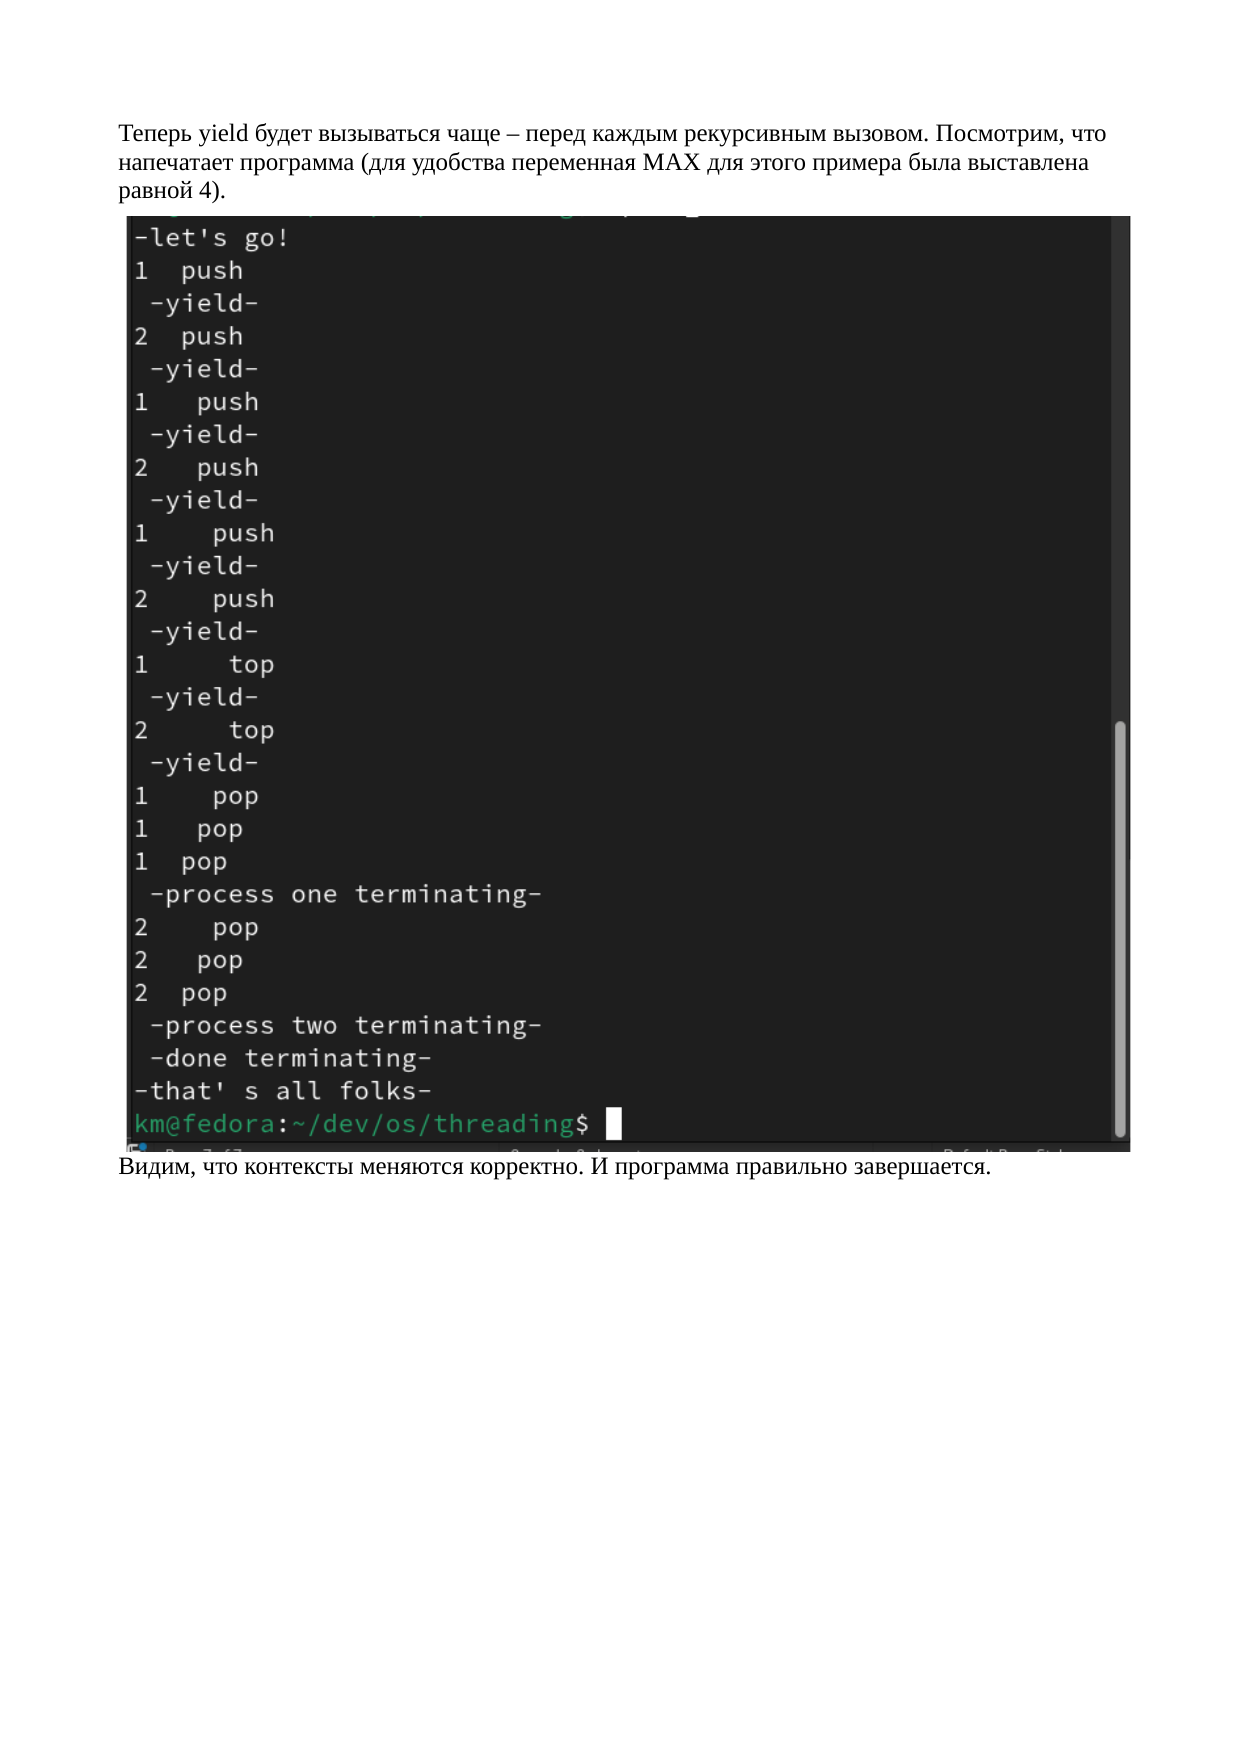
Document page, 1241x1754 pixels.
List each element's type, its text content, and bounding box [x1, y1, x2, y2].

text Теперь yield будет вызываться чаще – перед каждым рекурсивным вызовом. Посмотрим, что напечатает программа (для удобства переменная MAX для этого примера была выставлена равной 4). [118, 118, 1122, 204]
text Видим, что контексты меняются корректно. И программа правильно завершается. [118, 233, 1122, 1180]
